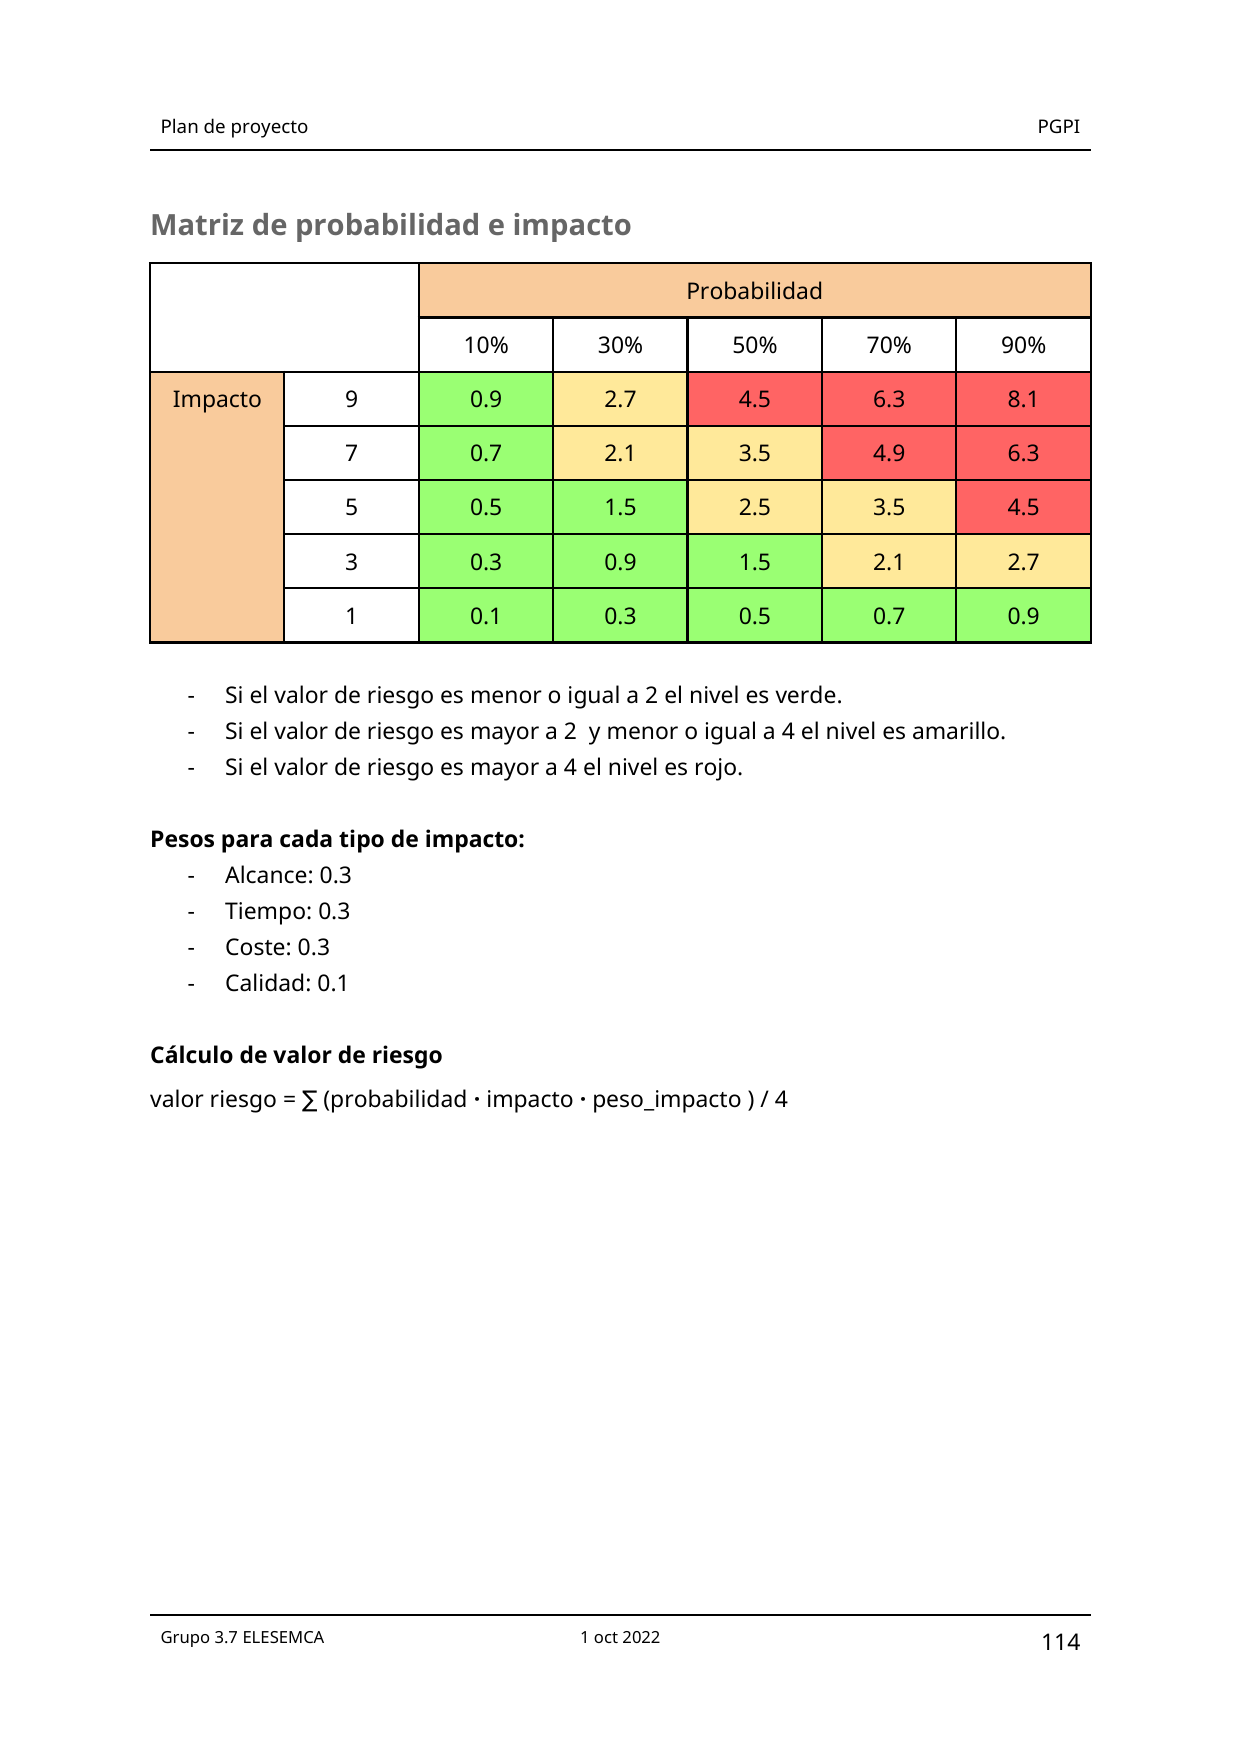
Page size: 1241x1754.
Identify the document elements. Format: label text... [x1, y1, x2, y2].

table_cell 0.9 [554, 535, 686, 587]
table_cell 3.5 [823, 481, 955, 533]
list Coste: 0.3 [187, 931, 1090, 962]
list Tiempo: 0.3 [187, 895, 1090, 926]
table_cell 6.3 [823, 373, 955, 425]
table_cell 6.3 [957, 427, 1090, 479]
text Pesos para cada tipo de impacto: [150, 823, 1090, 854]
table_cell 10% [420, 319, 552, 371]
table_cell 9 [285, 373, 418, 425]
table_cell 30% [554, 319, 686, 371]
table_cell 5 [285, 481, 418, 533]
subtitle Matriz de probabilidad e impacto [150, 204, 1090, 244]
list Si el valor de riesgo es menor o igual a 2 el nivel es verde. [187, 679, 1090, 711]
table_cell 1.5 [689, 535, 821, 587]
table_cell 2.5 [689, 481, 821, 533]
table_cell 3.5 [689, 427, 821, 479]
table_cell 0.5 [420, 481, 552, 533]
table_cell 90% [957, 319, 1090, 371]
table_cell 0.7 [420, 427, 552, 479]
table_header [151, 264, 418, 371]
table_cell 7 [285, 427, 418, 479]
table_cell 8.1 [957, 373, 1090, 425]
table_cell 4.5 [957, 481, 1090, 533]
table_cell 1.5 [554, 481, 686, 533]
table_cell 1 [285, 589, 418, 641]
table_cell 0.9 [957, 589, 1090, 641]
table_cell 4.5 [689, 373, 821, 425]
table_cell 2.7 [957, 535, 1090, 587]
table_cell 0.9 [420, 373, 552, 425]
table_cell 4.9 [823, 427, 955, 479]
table_cell 70% [823, 319, 955, 371]
table_header Probabilidad [420, 264, 1090, 316]
list Alcance: 0.3 [187, 859, 1090, 890]
table_cell Impacto [151, 373, 283, 641]
text valor riesgo = ∑ (probabilidad · impacto · peso_impacto ) / 4 [150, 1083, 1090, 1114]
text Cálculo de valor de riesgo [150, 1039, 1090, 1070]
table_cell 0.3 [554, 589, 686, 641]
table_cell 0.7 [823, 589, 955, 641]
table_cell 2.1 [823, 535, 955, 587]
table_cell 50% [689, 319, 821, 371]
table_cell 0.3 [420, 535, 552, 587]
table_cell 2.7 [554, 373, 686, 425]
list Si el valor de riesgo es mayor a 2 y menor o igual a 4 el nivel es amarillo. [187, 715, 1090, 747]
table_cell 0.5 [689, 589, 821, 641]
list Calidad: 0.1 [187, 967, 1090, 998]
table_cell 2.1 [554, 427, 686, 479]
table_cell 0.1 [420, 589, 552, 641]
list Si el valor de riesgo es mayor a 4 el nivel es rojo. [187, 751, 1090, 782]
table_cell 3 [285, 535, 418, 587]
